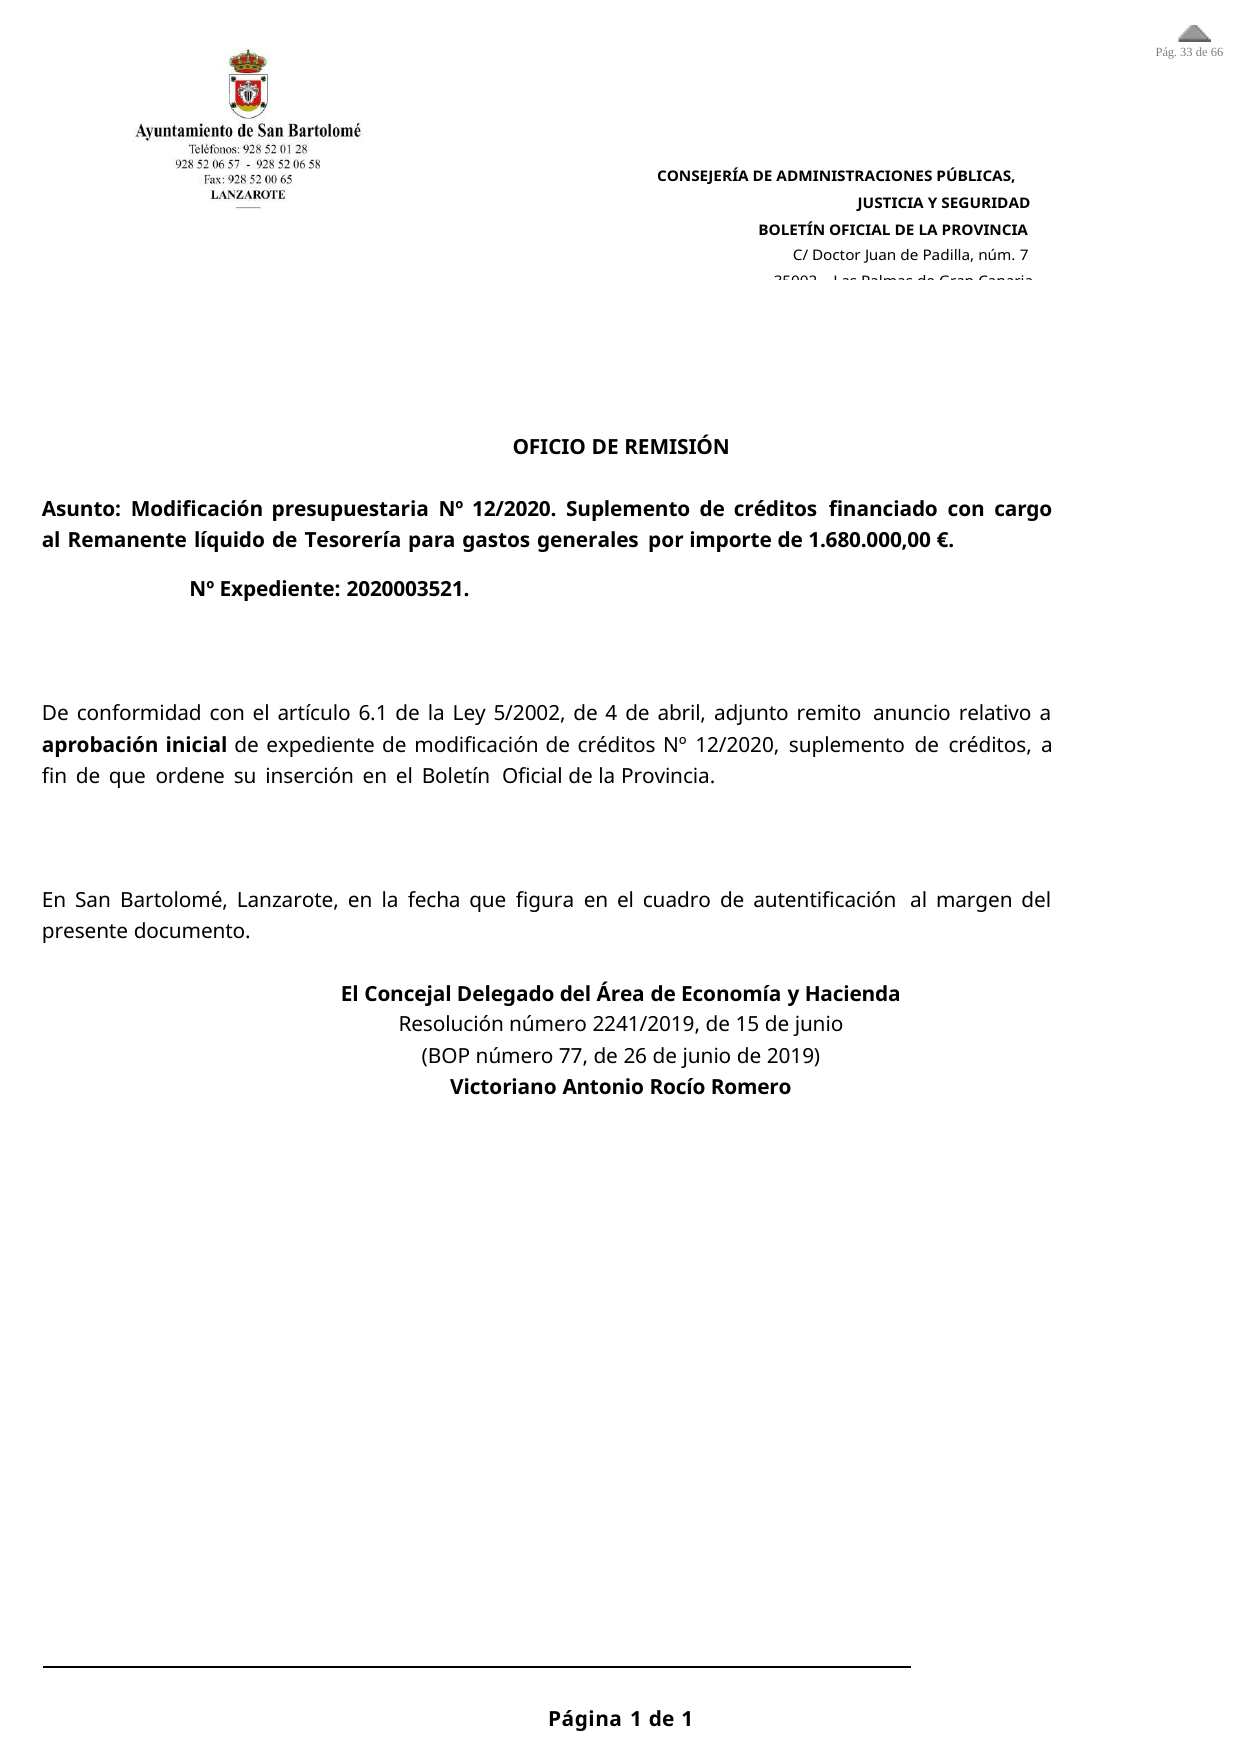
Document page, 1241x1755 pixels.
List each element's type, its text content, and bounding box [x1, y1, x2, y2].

text Asunto: Modificación presupuestaria Nº 12/2020. Suplemento de créditos financiado con cargo al Remanente líquido de Tesorería para gastos generales por importe de 1.680.000,00 €. [42, 494, 1052, 554]
text Resolución número 2241/2019, de 15 de junio (BOP número 77, de 26 de junio de 2019) Victoriano Antonio Rocío Romero [381, 1009, 860, 1100]
text Nº Expediente: 2020003521. [189, 574, 1236, 602]
text En San Bartolomé, Lanzarote, en la fecha que figura en el cuadro de autentificación al margen del presente documento. [42, 885, 1052, 945]
text OFICIO DE REMISIÓN [176, 432, 1066, 460]
text De conformidad con el artículo 6.1 de la Ley 5/2002, de 4 de abril, adjunto remito anuncio relativo a aprobación inicial de expediente de modificación de créditos Nº 12/2020, suplemento de créditos, a fin de que ordene su inserción en el Boletín Oficial de la Provincia. [42, 698, 1052, 789]
text Página 1 de 1 [176, 1704, 1065, 1733]
text El Concejal Delegado del Área de Economía y Hacienda [176, 979, 1065, 1007]
